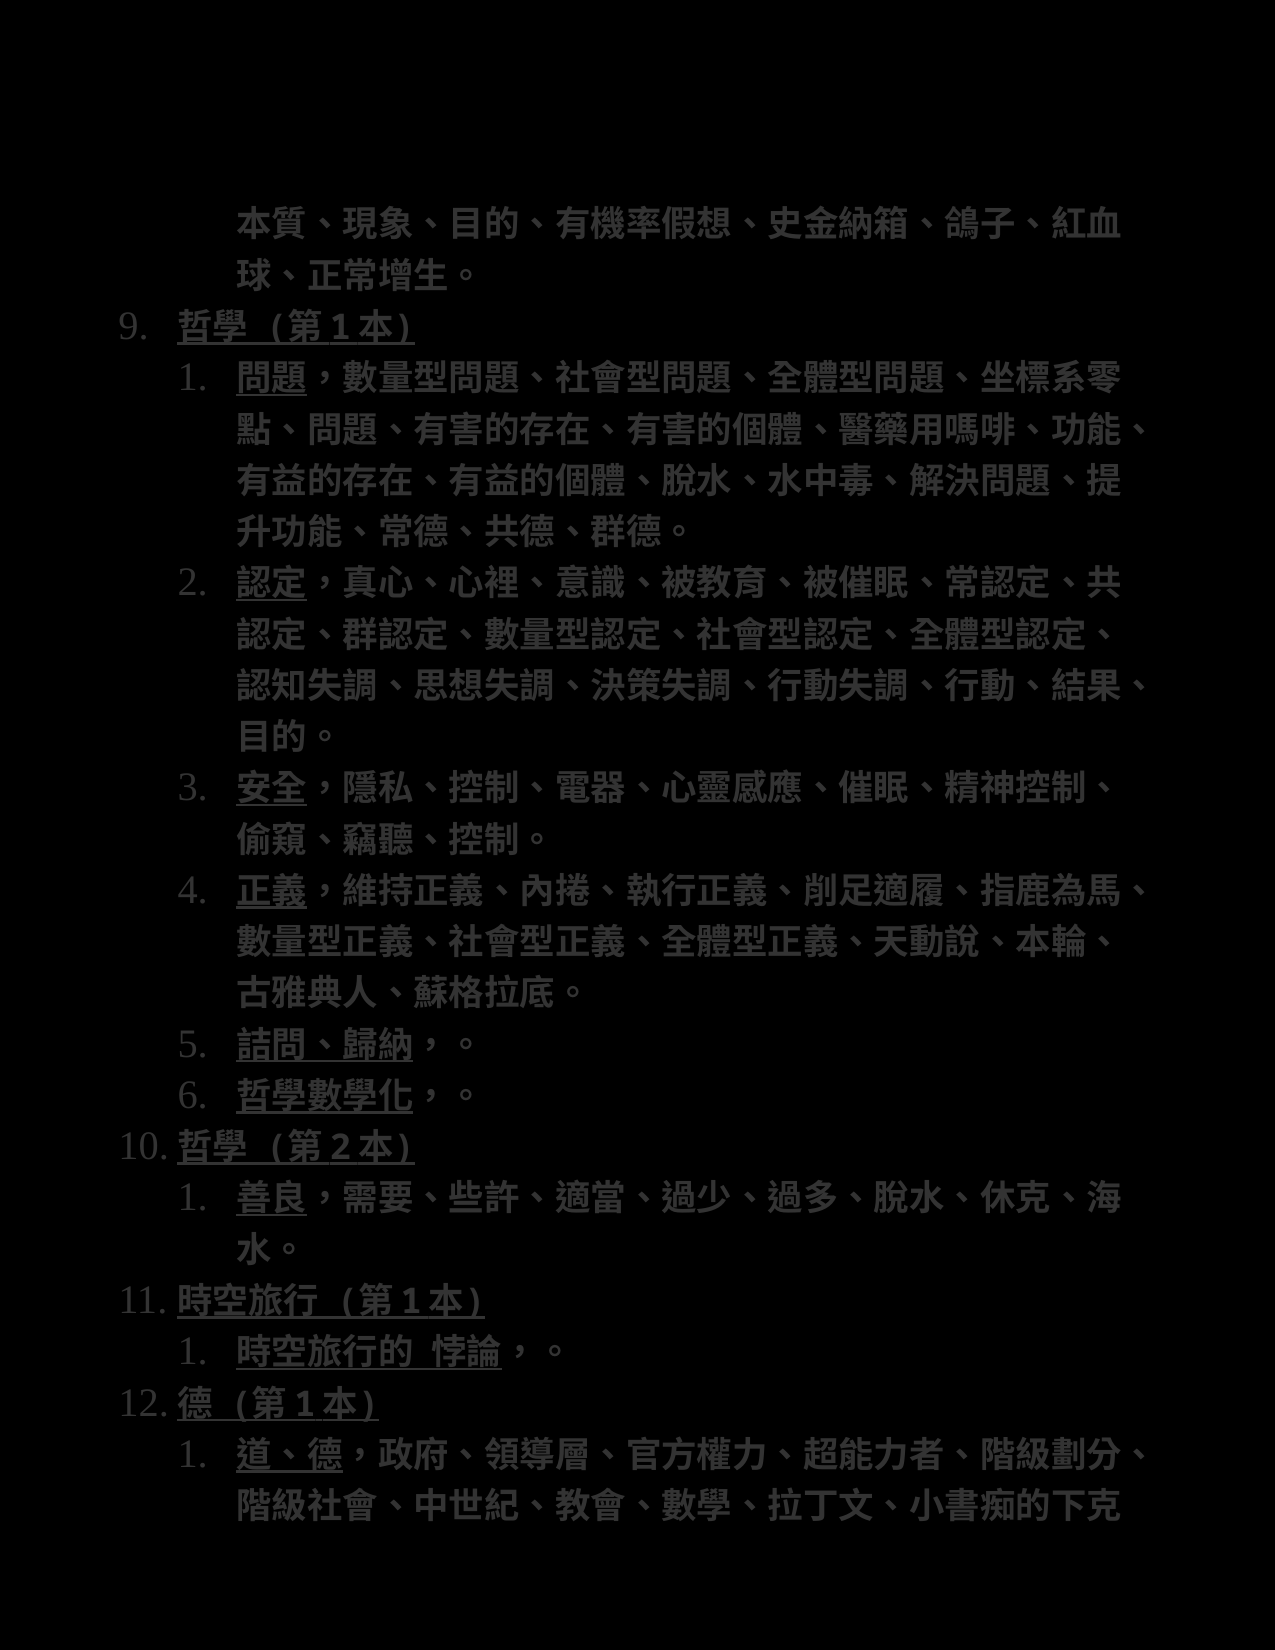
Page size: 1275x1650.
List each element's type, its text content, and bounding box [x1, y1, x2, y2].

list 認定，真心、心裡、意識、被教育、被催眠、常認定、共認定、群認定、數量型認定、社會型認定、全體型認定、認知失調、思想失調、決策失調、行動失調、行動、結果、目的。 [177, 555, 1157, 760]
list 詰問、歸納，。 [177, 1016, 1157, 1067]
list 善良，需要、些許、適當、過少、過多、脫水、休克、海水。 [177, 1170, 1157, 1272]
list 哲學數學化，。 [177, 1067, 1157, 1118]
list 時空旅行 (第1本) [118, 1272, 1157, 1324]
list 道、德，政府、領導層、官方權力、超能力者、階級劃分、階級社會、中世紀、教會、數學、拉丁文、小書痴的下克 [177, 1426, 1157, 1529]
list 安全，隱私、控制、電器、心靈感應、催眠、精神控制、偷窺、竊聽、控制。 [177, 760, 1157, 862]
list 哲學 (第1本) [118, 298, 1157, 350]
list 時空旅行的 悖論，。 [177, 1324, 1157, 1375]
list 本質、現象、目的、有機率假想、史金納箱、鴿子、紅血球、正常增生。 [177, 196, 1157, 298]
list 德 (第1本) [118, 1375, 1157, 1426]
list 正義，維持正義、內捲、執行正義、削足適履、指鹿為馬、數量型正義、社會型正義、全體型正義、天動說、本輪、古雅典人、蘇格拉底。 [177, 862, 1157, 1016]
list 哲學 (第2本) [118, 1118, 1157, 1170]
list 問題，數量型問題、社會型問題、全體型問題、坐標系零點、問題、有害的存在、有害的個體、醫藥用嗎啡、功能、有益的存在、有益的個體、脫水、水中毒、解決問題、提升功能、常德、共德、群德。 [177, 350, 1157, 555]
